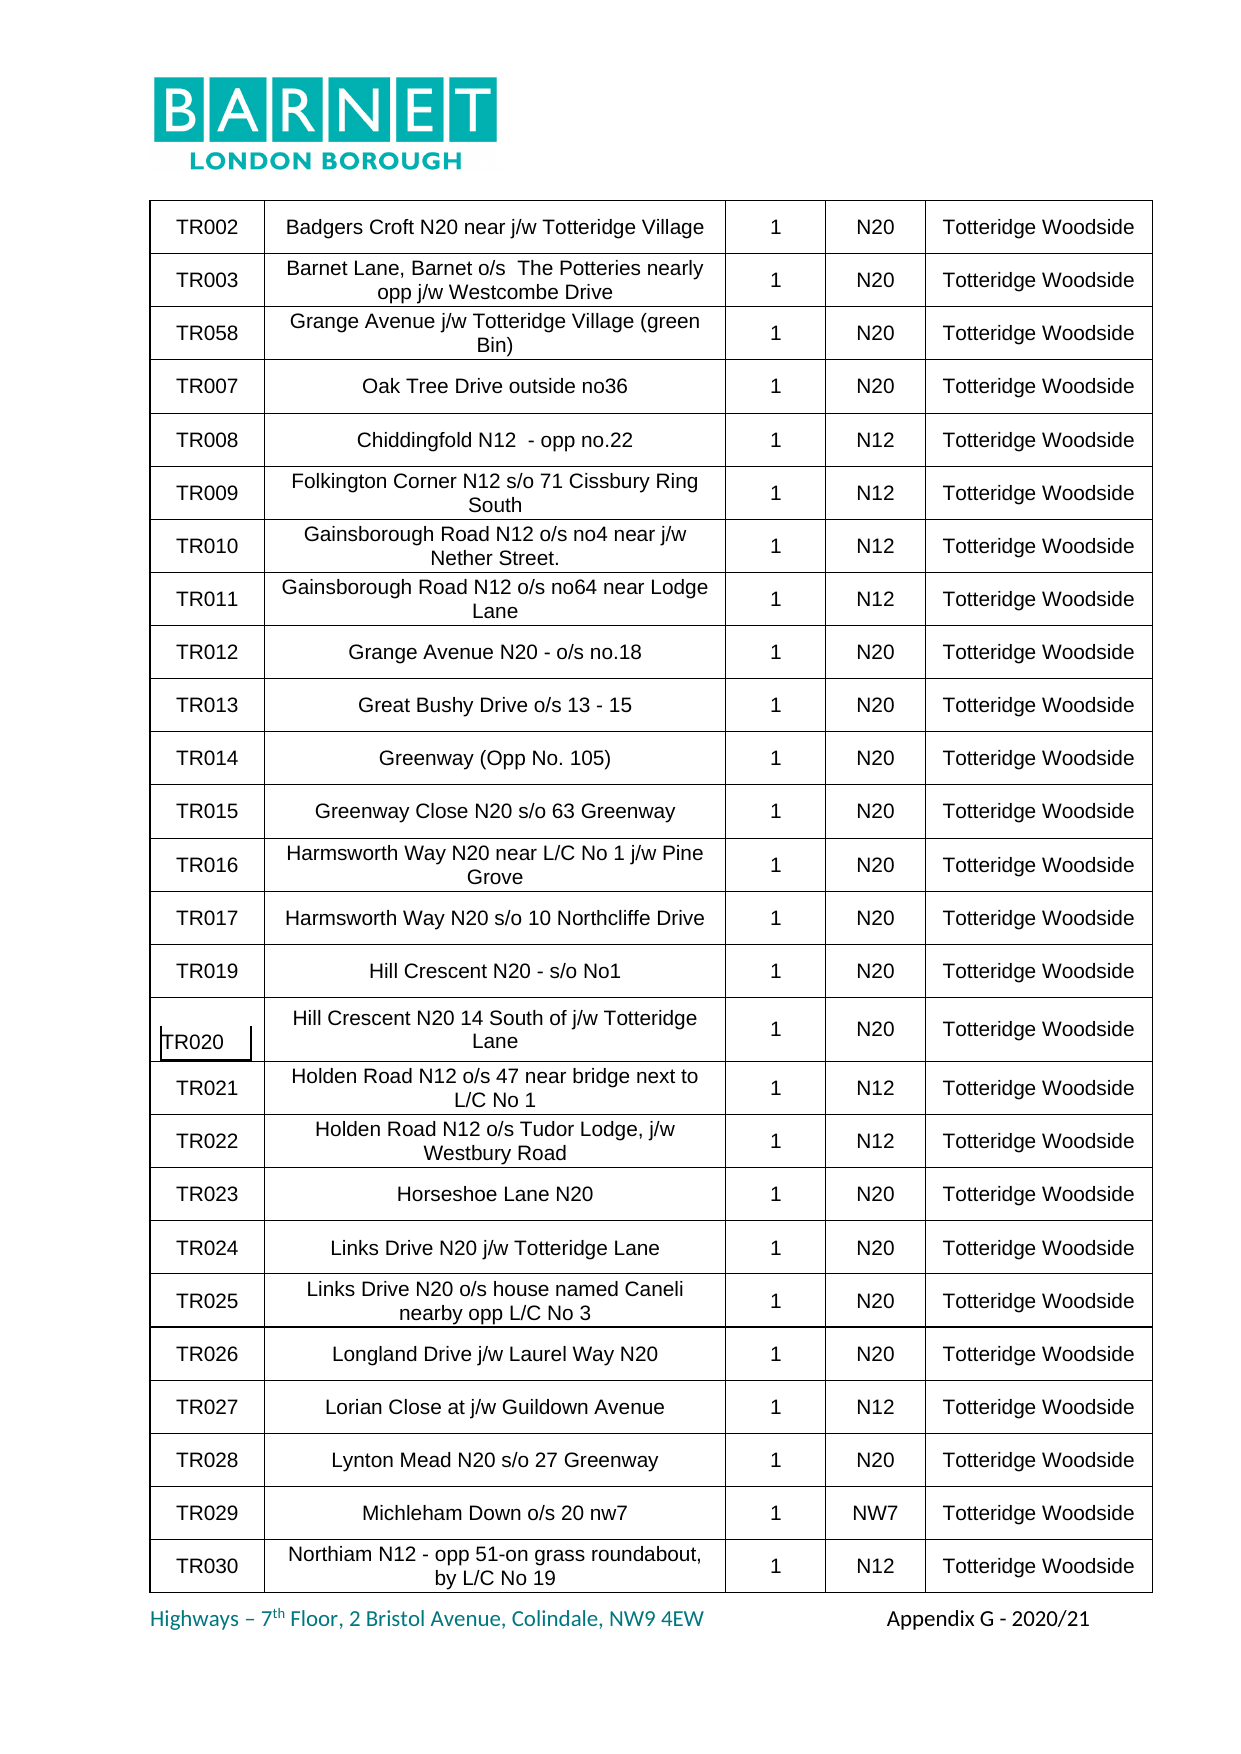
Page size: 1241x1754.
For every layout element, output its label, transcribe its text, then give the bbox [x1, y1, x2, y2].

table_cell 1 [726, 732, 825, 784]
table_cell N20 [826, 892, 925, 944]
table_cell N12 [826, 467, 925, 519]
table_cell TR027 [151, 1381, 264, 1433]
table_cell Totteridge Woodside [926, 839, 1152, 891]
table_cell TR015 [151, 785, 264, 837]
table_cell 1 [726, 520, 825, 572]
table_cell N20 [826, 839, 925, 891]
table_cell Totteridge Woodside [926, 1381, 1152, 1433]
table_cell N20 [826, 1434, 925, 1486]
table_cell N20 [826, 307, 925, 359]
table_cell Totteridge Woodside [926, 573, 1152, 625]
table_cell N12 [826, 1381, 925, 1433]
table_cell 1 [726, 839, 825, 891]
table_cell 1 [726, 573, 825, 625]
table_cell N12 [826, 1115, 925, 1167]
table_cell N12 [826, 520, 925, 572]
table_cell NW7 [826, 1487, 925, 1539]
table_cell 1 [726, 1221, 825, 1273]
table_cell TR007 [151, 360, 264, 412]
table_cell 1 [726, 892, 825, 944]
table_cell N12 [826, 1540, 925, 1592]
table_cell Totteridge Woodside [926, 1328, 1152, 1379]
table_cell N12 [826, 414, 925, 466]
table_cell Lorian Close at j/w Guildown Avenue [265, 1381, 725, 1433]
table_cell TR014 [151, 732, 264, 784]
table_cell Chiddingfold N12 - opp no.22 [265, 414, 725, 466]
table_cell Totteridge Woodside [926, 467, 1152, 519]
table_cell TR024 [151, 1221, 264, 1273]
table_cell TR012 [151, 626, 264, 678]
table_cell N20 [826, 732, 925, 784]
table_cell N20 [826, 1221, 925, 1273]
table_cell 1 [726, 467, 825, 519]
table_cell Links Drive N20 j/w Totteridge Lane [265, 1221, 725, 1273]
table_cell 1 [726, 201, 825, 253]
table_cell TR023 [151, 1168, 264, 1220]
table_cell N20 [826, 945, 925, 997]
table_cell N20 [826, 201, 925, 253]
table_cell TR026 [151, 1328, 264, 1379]
table_cell Totteridge Woodside [926, 1540, 1152, 1592]
table_cell TR021 [151, 1062, 264, 1114]
table_cell TR008 [151, 414, 264, 466]
table_cell Totteridge Woodside [926, 520, 1152, 572]
table_cell 1 [726, 1434, 825, 1486]
table_cell Barnet Lane, Barnet o/s The Potteries nearly opp j/w Westcombe Drive [265, 254, 725, 306]
table_cell Links Drive N20 o/s house named Caneli nearby opp L/C No 3 [265, 1274, 725, 1326]
table_cell Totteridge Woodside [926, 732, 1152, 784]
table_cell Greenway Close N20 s/o 63 Greenway [265, 785, 725, 837]
table_cell Horseshoe Lane N20 [265, 1168, 725, 1220]
table_cell Folkington Corner N12 s/o 71 Cissbury Ring South [265, 467, 725, 519]
table_cell Lynton Mead N20 s/o 27 Greenway [265, 1434, 725, 1486]
table_cell Badgers Croft N20 near j/w Totteridge Village [265, 201, 725, 253]
table_cell Greenway (Opp No. 105) [265, 732, 725, 784]
table_cell TR002 [151, 201, 264, 253]
table_cell Totteridge Woodside [926, 1274, 1152, 1326]
table_cell N20 [826, 1328, 925, 1379]
table_cell 1 [726, 785, 825, 837]
table_cell 1 [726, 307, 825, 359]
table_cell 1 [726, 1540, 825, 1592]
table_cell Holden Road N12 o/s 47 near bridge next to L/C No 1 [265, 1062, 725, 1114]
table_cell Totteridge Woodside [926, 945, 1152, 997]
table_cell TR010 [151, 520, 264, 572]
table_cell N20 [826, 1274, 925, 1326]
table_cell Totteridge Woodside [926, 679, 1152, 731]
table_cell Totteridge Woodside [926, 892, 1152, 944]
table_cell Totteridge Woodside [926, 1168, 1152, 1220]
table_cell TR009 [151, 467, 264, 519]
table_cell N12 [826, 1062, 925, 1114]
table_cell Totteridge Woodside [926, 254, 1152, 306]
table_cell 1 [726, 254, 825, 306]
table_cell 1 [726, 1274, 825, 1326]
table_cell 1 [726, 1487, 825, 1539]
table_cell Harmsworth Way N20 s/o 10 Northcliffe Drive [265, 892, 725, 944]
table_cell Great Bushy Drive o/s 13 - 15 [265, 679, 725, 731]
table_cell TR028 [151, 1434, 264, 1486]
table_cell Oak Tree Drive outside no36 [265, 360, 725, 412]
table_cell N20 [826, 626, 925, 678]
table_cell TR003 [151, 254, 264, 306]
table_cell N12 [826, 573, 925, 625]
table_cell 1 [726, 414, 825, 466]
table_cell 1 [726, 1328, 825, 1379]
table_cell TR011 [151, 573, 264, 625]
table_cell N20 [826, 998, 925, 1061]
table_cell 1 [726, 360, 825, 412]
table_cell 1 [726, 998, 825, 1061]
table_cell Hill Crescent N20 14 South of j/w Totteridge Lane [265, 998, 725, 1061]
table_cell Totteridge Woodside [926, 1115, 1152, 1167]
table_cell Holden Road N12 o/s Tudor Lodge, j/w Westbury Road [265, 1115, 725, 1167]
table_cell Totteridge Woodside [926, 414, 1152, 466]
table_cell N20 [826, 679, 925, 731]
table_cell Michleham Down o/s 20 nw7 [265, 1487, 725, 1539]
table_cell Totteridge Woodside [926, 201, 1152, 253]
table_cell Totteridge Woodside [926, 1487, 1152, 1539]
table_cell Totteridge Woodside [926, 626, 1152, 678]
table_cell 1 [726, 1168, 825, 1220]
table_cell 1 [726, 945, 825, 997]
table_cell TR029 [151, 1487, 264, 1539]
table_cell N20 [826, 254, 925, 306]
table_cell N20 [826, 785, 925, 837]
table_cell Hill Crescent N20 - s/o No1 [265, 945, 725, 997]
table_cell Grange Avenue j/w Totteridge Village (green Bin) [265, 307, 725, 359]
table_cell TR058 [151, 307, 264, 359]
table_cell TR025 [151, 1274, 264, 1326]
table_cell N20 [826, 1168, 925, 1220]
table_cell Harmsworth Way N20 near L/C No 1 j/w Pine Grove [265, 839, 725, 891]
table_cell Totteridge Woodside [926, 307, 1152, 359]
table_cell Gainsborough Road N12 o/s no4 near j/w Nether Street. [265, 520, 725, 572]
table_cell Gainsborough Road N12 o/s no64 near Lodge Lane [265, 573, 725, 625]
table_cell Grange Avenue N20 - o/s no.18 [265, 626, 725, 678]
table_cell Totteridge Woodside [926, 785, 1152, 837]
table_cell TR013 [151, 679, 264, 731]
table_cell 1 [726, 1381, 825, 1433]
table_cell TR030 [151, 1540, 264, 1592]
table_cell Totteridge Woodside [926, 1062, 1152, 1114]
table_cell 1 [726, 1062, 825, 1114]
table_header TR020 [162, 1026, 250, 1059]
table_cell TR022 [151, 1115, 264, 1167]
table_cell 1 [726, 1115, 825, 1167]
table_cell Totteridge Woodside [926, 360, 1152, 412]
table_cell N20 [826, 360, 925, 412]
table_cell TR017 [151, 892, 264, 944]
table_cell [151, 998, 264, 1061]
table_cell 1 [726, 626, 825, 678]
table_cell TR019 [151, 945, 264, 997]
table_cell Totteridge Woodside [926, 1434, 1152, 1486]
table_cell Totteridge Woodside [926, 1221, 1152, 1273]
table_cell Longland Drive j/w Laurel Way N20 [265, 1328, 725, 1379]
table_cell Northiam N12 - opp 51-on grass roundabout, by L/C No 19 [265, 1540, 725, 1592]
table_cell Totteridge Woodside [926, 998, 1152, 1061]
table_cell 1 [726, 679, 825, 731]
table_cell TR016 [151, 839, 264, 891]
